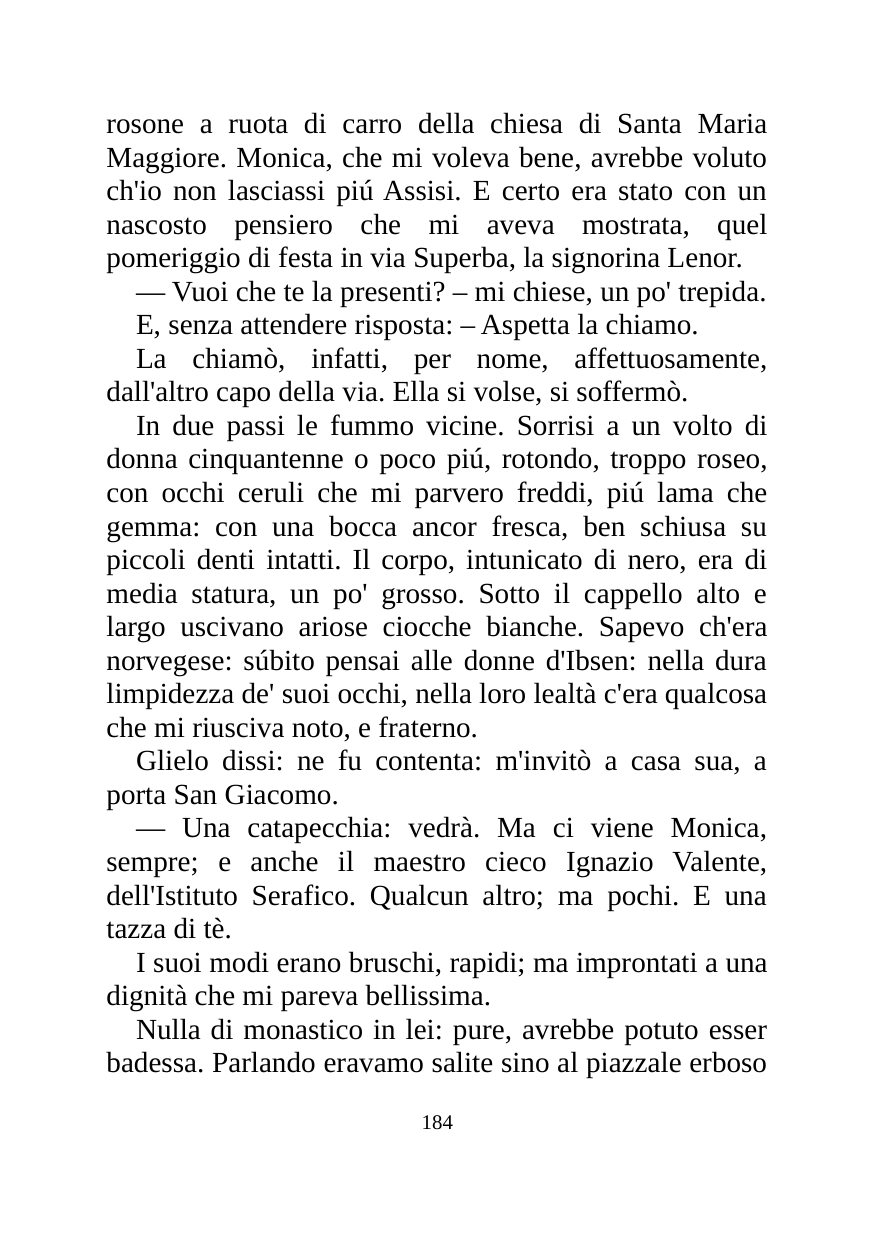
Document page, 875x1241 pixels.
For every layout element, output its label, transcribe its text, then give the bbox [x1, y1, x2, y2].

text In due passi le fummo vicine. Sorrisi a un volto di donna cinquantenne o poco piú, rotondo, troppo roseo, con occhi ceruli che mi parvero freddi, piú lama che gemma: con una bocca ancor fresca, ben schiusa su piccoli denti intatti. Il corpo, intunicato di nero, era di media statura, un po' grosso. Sotto il cappello alto e largo uscivano ariose ciocche bianche. Sapevo ch'era norvegese: súbito pensai alle donne d'Ibsen: nella dura limpidezza de' suoi occhi, nella loro lealtà c'era qualcosa che mi riusciva noto, e fraterno. [106, 408, 768, 743]
text rosone a ruota di carro della chiesa di Santa Maria Maggiore. Monica, che mi voleva bene, avrebbe voluto ch'io non lasciassi piú Assisi. E certo era stato con un nascosto pensiero che mi aveva mostrata, quel pomeriggio di festa in via Superba, la signorina Lenor. [106, 106, 768, 274]
text Glielo dissi: ne fu contenta: m'invitò a casa sua, a porta San Giacomo. [106, 743, 768, 811]
text — Vuoi che te la presenti? – mi chiese, un po' trepida. [106, 274, 768, 307]
text I suoi modi erano bruschi, rapidi; ma improntati a una dignità che mi pareva bellissima. [106, 945, 768, 1012]
text Nulla di monastico in lei: pure, avrebbe potuto esser badessa. Parlando eravamo salite sino al piazzale erboso [106, 1012, 768, 1079]
text La chiamò, infatti, per nome, affettuosamente, dall'altro capo della via. Ella si volse, si soffermò. [106, 341, 768, 408]
text — Una catapecchia: vedrà. Ma ci viene Monica, sempre; e anche il maestro cieco Ignazio Valente, dell'Istituto Serafico. Qualcun altro; ma pochi. E una tazza di tè. [106, 811, 768, 945]
text E, senza attendere risposta: – Aspetta la chiamo. [106, 307, 768, 341]
